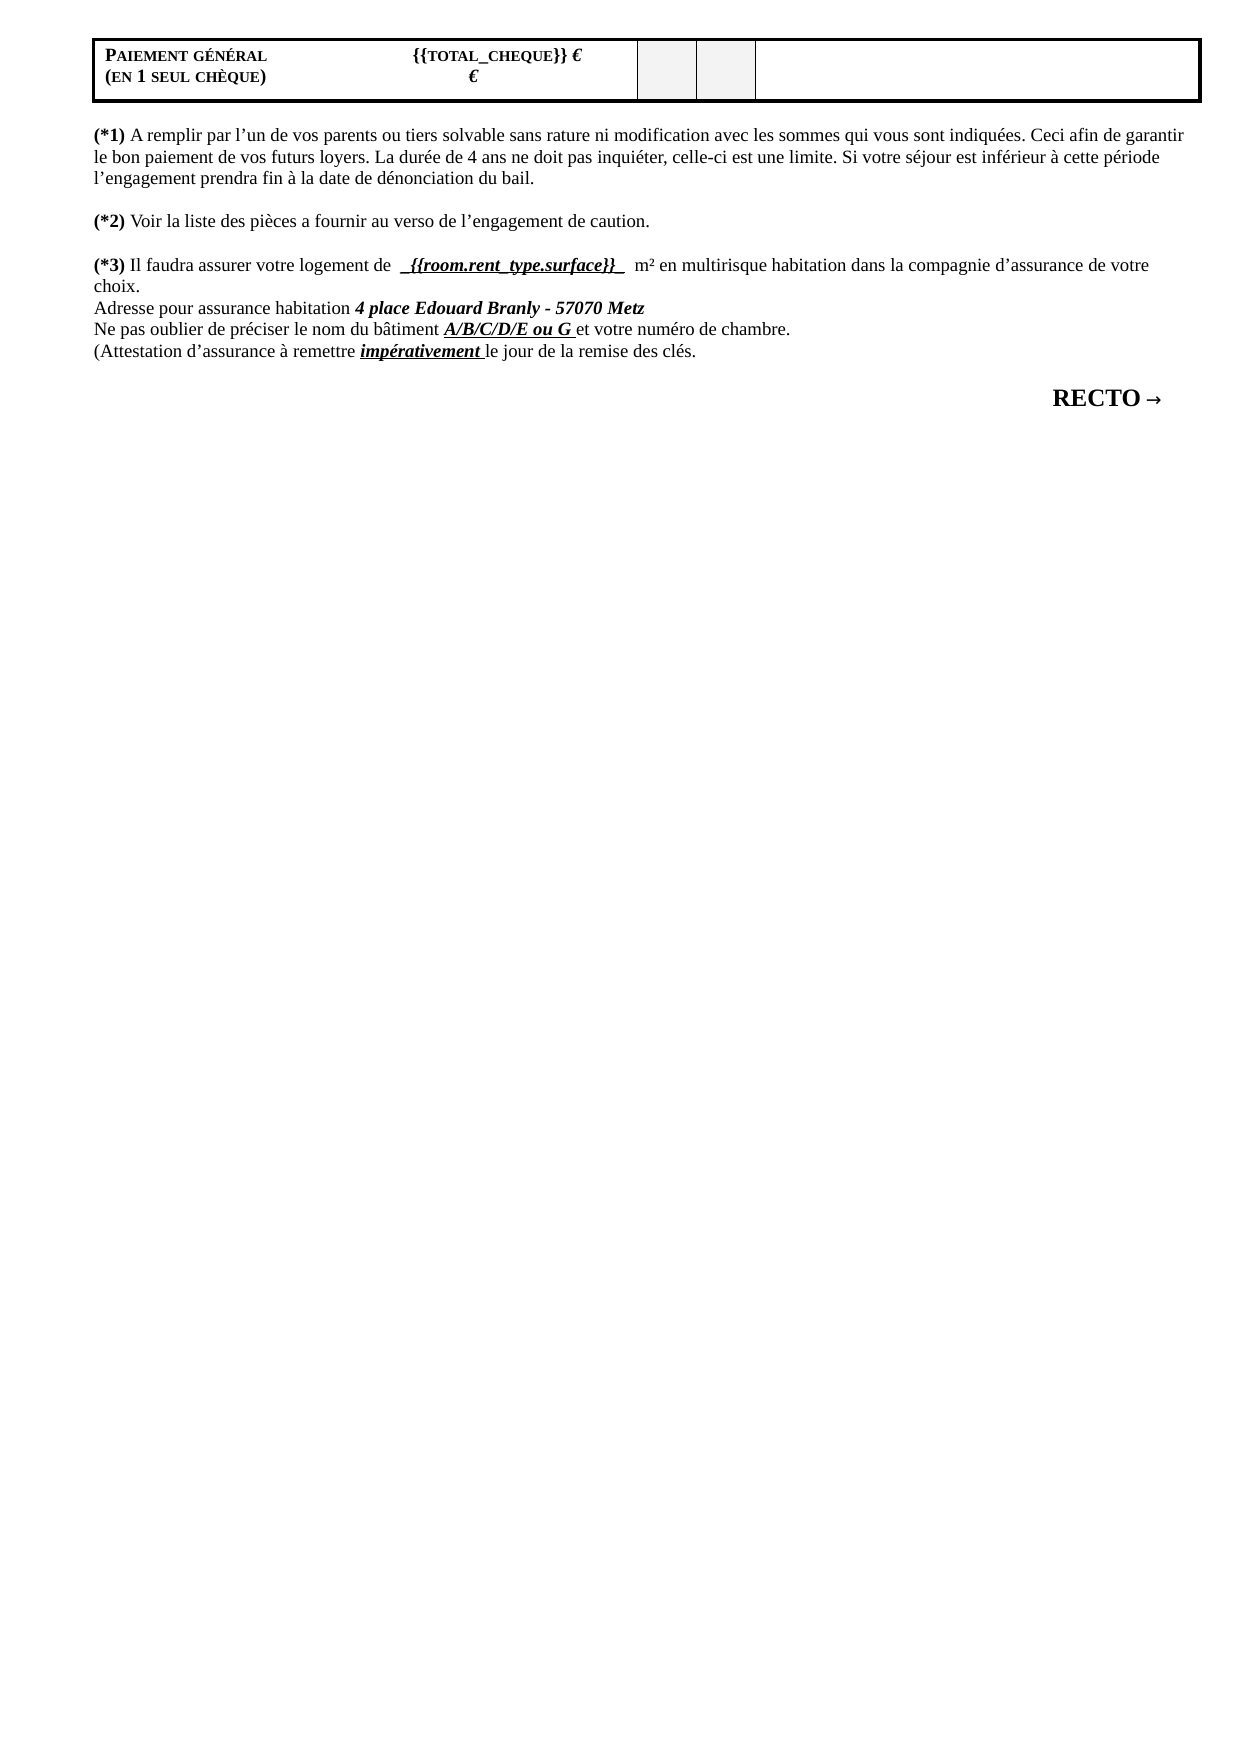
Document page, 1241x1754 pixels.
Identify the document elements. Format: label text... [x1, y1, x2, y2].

text (*2) Voir la liste des pièces a fournir au verso de l’engagement de caution. [94, 210, 1200, 232]
table_cell [756, 41, 1198, 99]
table_cell [638, 41, 696, 99]
text (*1) A remplir par l’un de vos parents ou tiers solvable sans rature ni modification avec les sommes qui vous sont indiquées. Ceci afin de garantir le bon paiement de vos futurs loyers. La durée de 4 ans ne doit pas inquiéter, celle-ci est une limite. Si votre séjour est inférieur à cette période l’engagement prendra fin à la date de dénonciation du bail. [94, 124, 1200, 189]
table_cell [697, 41, 755, 99]
text Adresse pour assurance habitation 4 place Edouard Branly - 57070 Metz [94, 297, 1200, 318]
table_cell Paiement général {{total_cheque}} € (en 1 seul chèque) € [95, 41, 637, 99]
text (*3) Il faudra assurer votre logement de _{{room.rent_type.surface}}_ m² en multirisque habitation dans la compagnie d’assurance de votre choix. [94, 253, 1200, 297]
text RECTO → [1052, 383, 1200, 412]
text Ne pas oublier de préciser le nom du bâtiment A/B/C/D/E ou G et votre numéro de chambre. [94, 318, 1200, 340]
text (Attestation d’assurance à remettre impérativement le jour de la remise des clés. [94, 340, 1200, 361]
